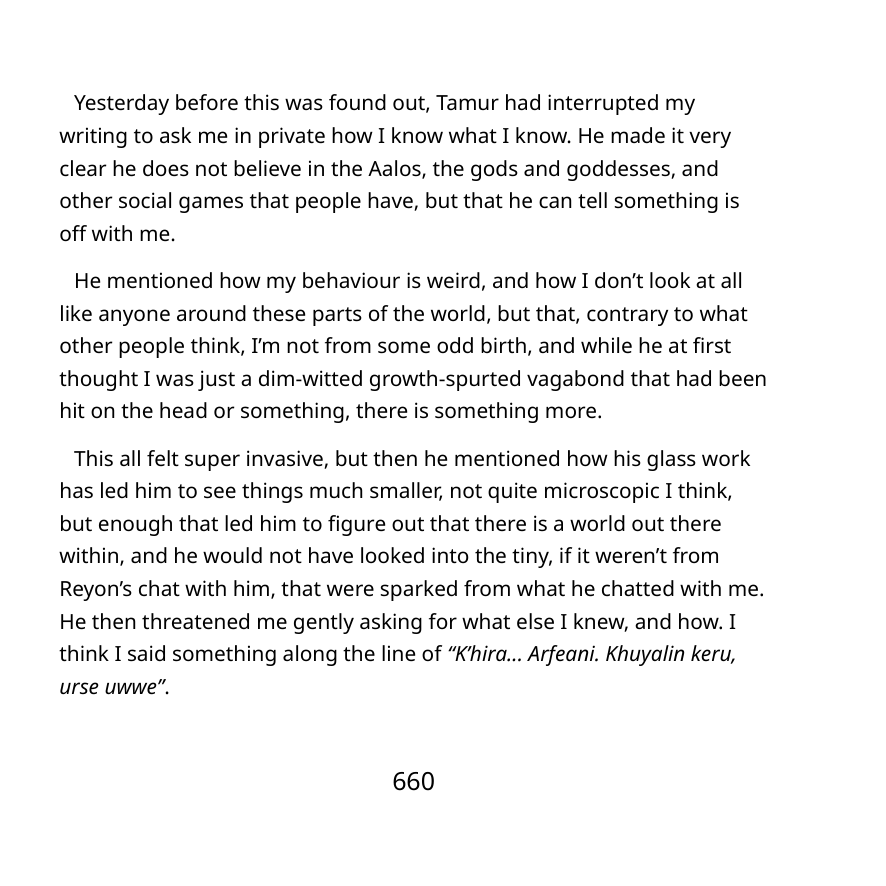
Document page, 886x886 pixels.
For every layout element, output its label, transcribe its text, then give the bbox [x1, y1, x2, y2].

text Yesterday before this was found out, Tamur had interrupted my writing to ask me in private how I know what I know. He made it very clear he does not believe in the Aalos, the gods and goddesses, and other social games that people have, but that he can tell something is off with me. [59, 88, 768, 247]
text He mentioned how my behaviour is weird, and how I don’t look at all like anyone around these parts of the world, but that, contrary to what other people think, I’m not from some odd birth, and while he at first thought I was just a dim-witted growth-spurted vagabond that had been hit on the head or something, there is something more. [59, 266, 768, 425]
text This all felt super invasive, but then he mentioned how his glass work has led him to see things much smaller, not quite microscopic I think, but enough that led him to figure out that there is a world out there within, and he would not have looked into the tiny, if it weren’t from Reyon’s chat with him, that were sparked from what he chatted with me. He then threatened me gently asking for what else I knew, and how. I think I said something along the line of “K’hira... Arfeani. Khuyalin keru, urse uwwe”. [59, 444, 768, 700]
